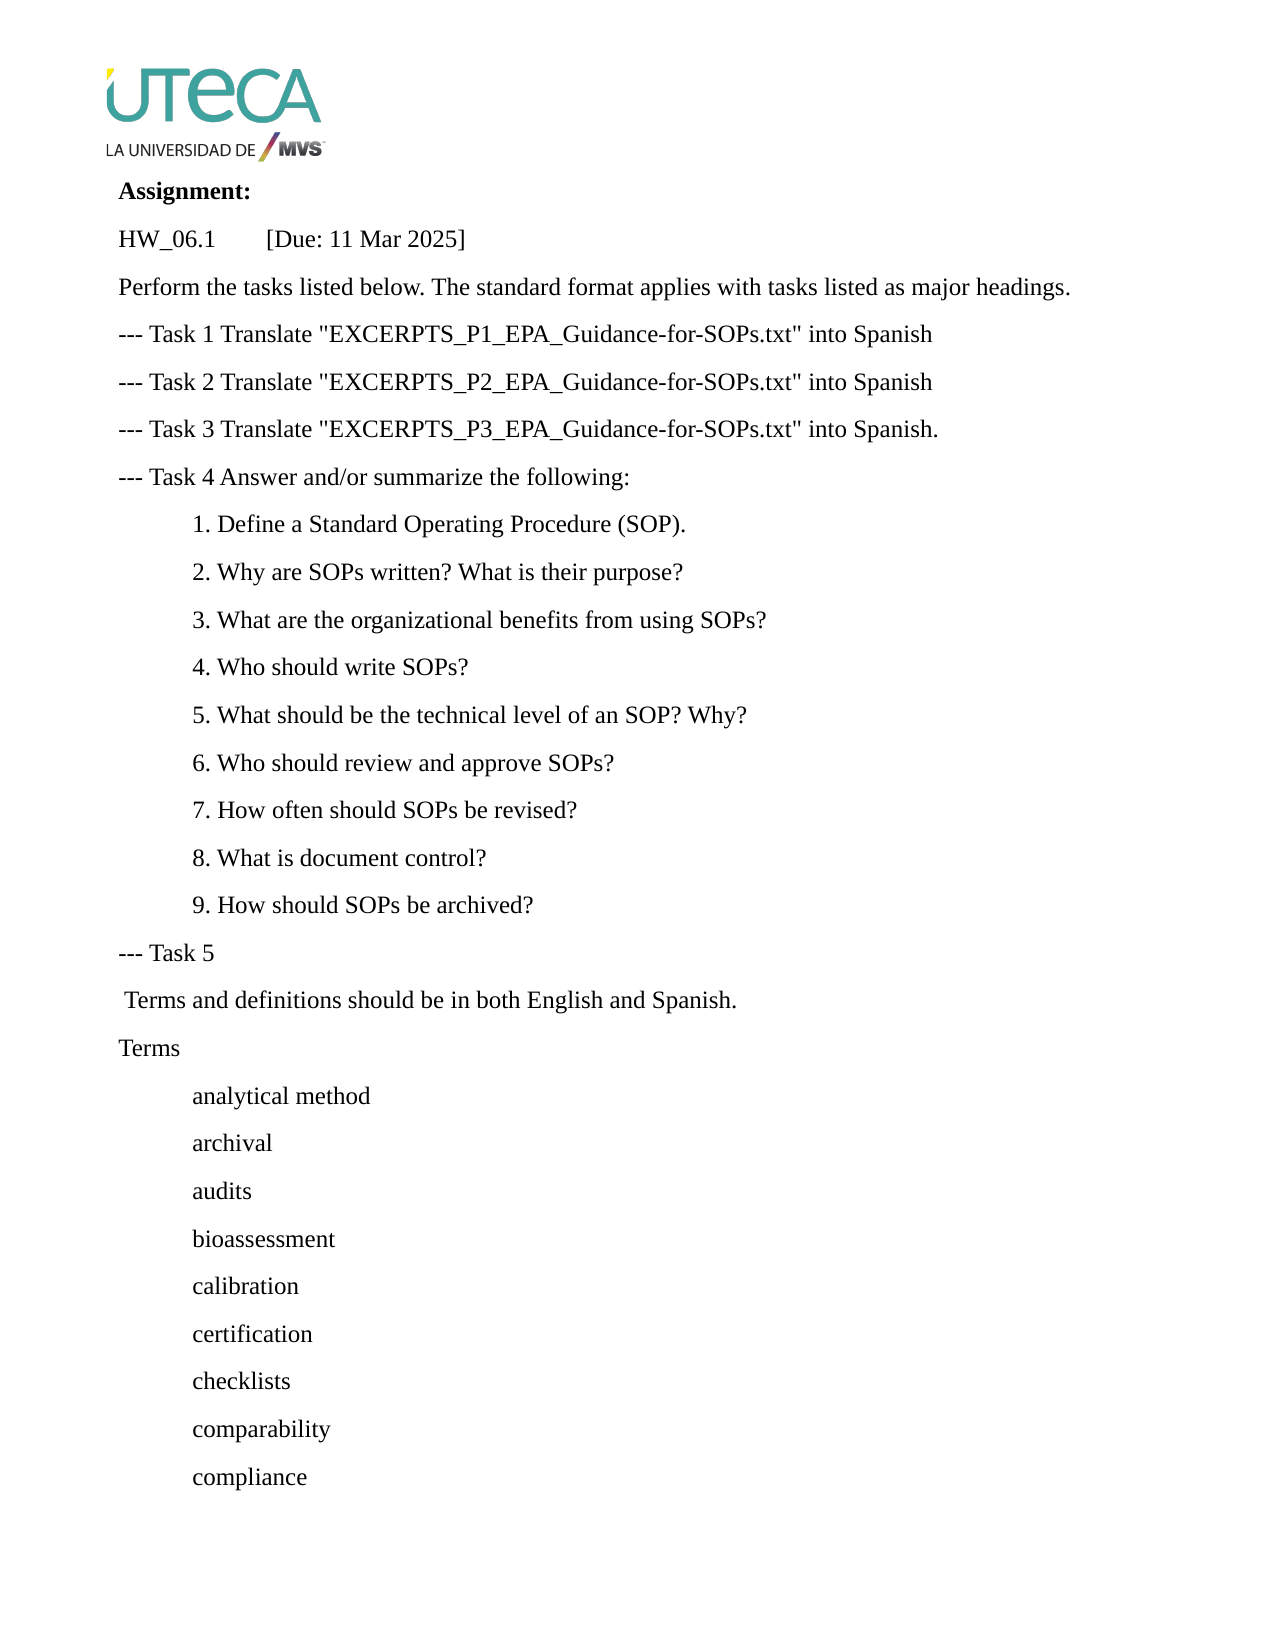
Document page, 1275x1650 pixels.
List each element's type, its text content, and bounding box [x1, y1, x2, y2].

text Terms [118, 1033, 1157, 1062]
text Terms and definitions should be in both English and Spanish. [118, 986, 1157, 1014]
text 5. What should be the technical level of an SOP? Why? [118, 700, 1157, 729]
text 8. What is document control? [118, 843, 1157, 872]
text checklists [118, 1366, 1157, 1395]
text 7. How often should SOPs be revised? [118, 795, 1157, 824]
text archival [118, 1128, 1157, 1157]
text Assignment: [118, 176, 1157, 205]
text --- Task 1 Translate "EXCERPTS_P1_EPA_Guidance-for-SOPs.txt" into Spanish [118, 319, 1157, 348]
text 3. What are the organizational benefits from using SOPs? [118, 605, 1157, 633]
text 9. How should SOPs be archived? [118, 890, 1157, 919]
text 6. Who should review and approve SOPs? [118, 748, 1157, 776]
text 1. Define a Standard Operating Procedure (SOP). [118, 509, 1157, 538]
text --- Task 3 Translate "EXCERPTS_P3_EPA_Guidance-for-SOPs.txt" into Spanish. [118, 414, 1157, 443]
text --- Task 4 Answer and/or summarize the following: [118, 462, 1157, 491]
text HW_06.1 [Due: 11 Mar 2025] [118, 224, 1157, 253]
text audits [118, 1176, 1157, 1205]
text 4. Who should write SOPs? [118, 652, 1157, 681]
text Perform the tasks listed below. The standard format applies with tasks listed as major headings. [118, 272, 1157, 300]
text --- Task 2 Translate "EXCERPTS_P2_EPA_Guidance-for-SOPs.txt" into Spanish [118, 367, 1157, 396]
text certification [118, 1319, 1157, 1348]
text --- Task 5 [118, 938, 1157, 967]
text calibration [118, 1271, 1157, 1300]
picture [104, 64, 328, 166]
text analytical method [118, 1081, 1157, 1109]
text compliance [118, 1462, 1157, 1490]
text 2. Why are SOPs written? What is their purpose? [118, 557, 1157, 586]
text bioassessment [118, 1224, 1157, 1252]
text comparability [118, 1414, 1157, 1443]
